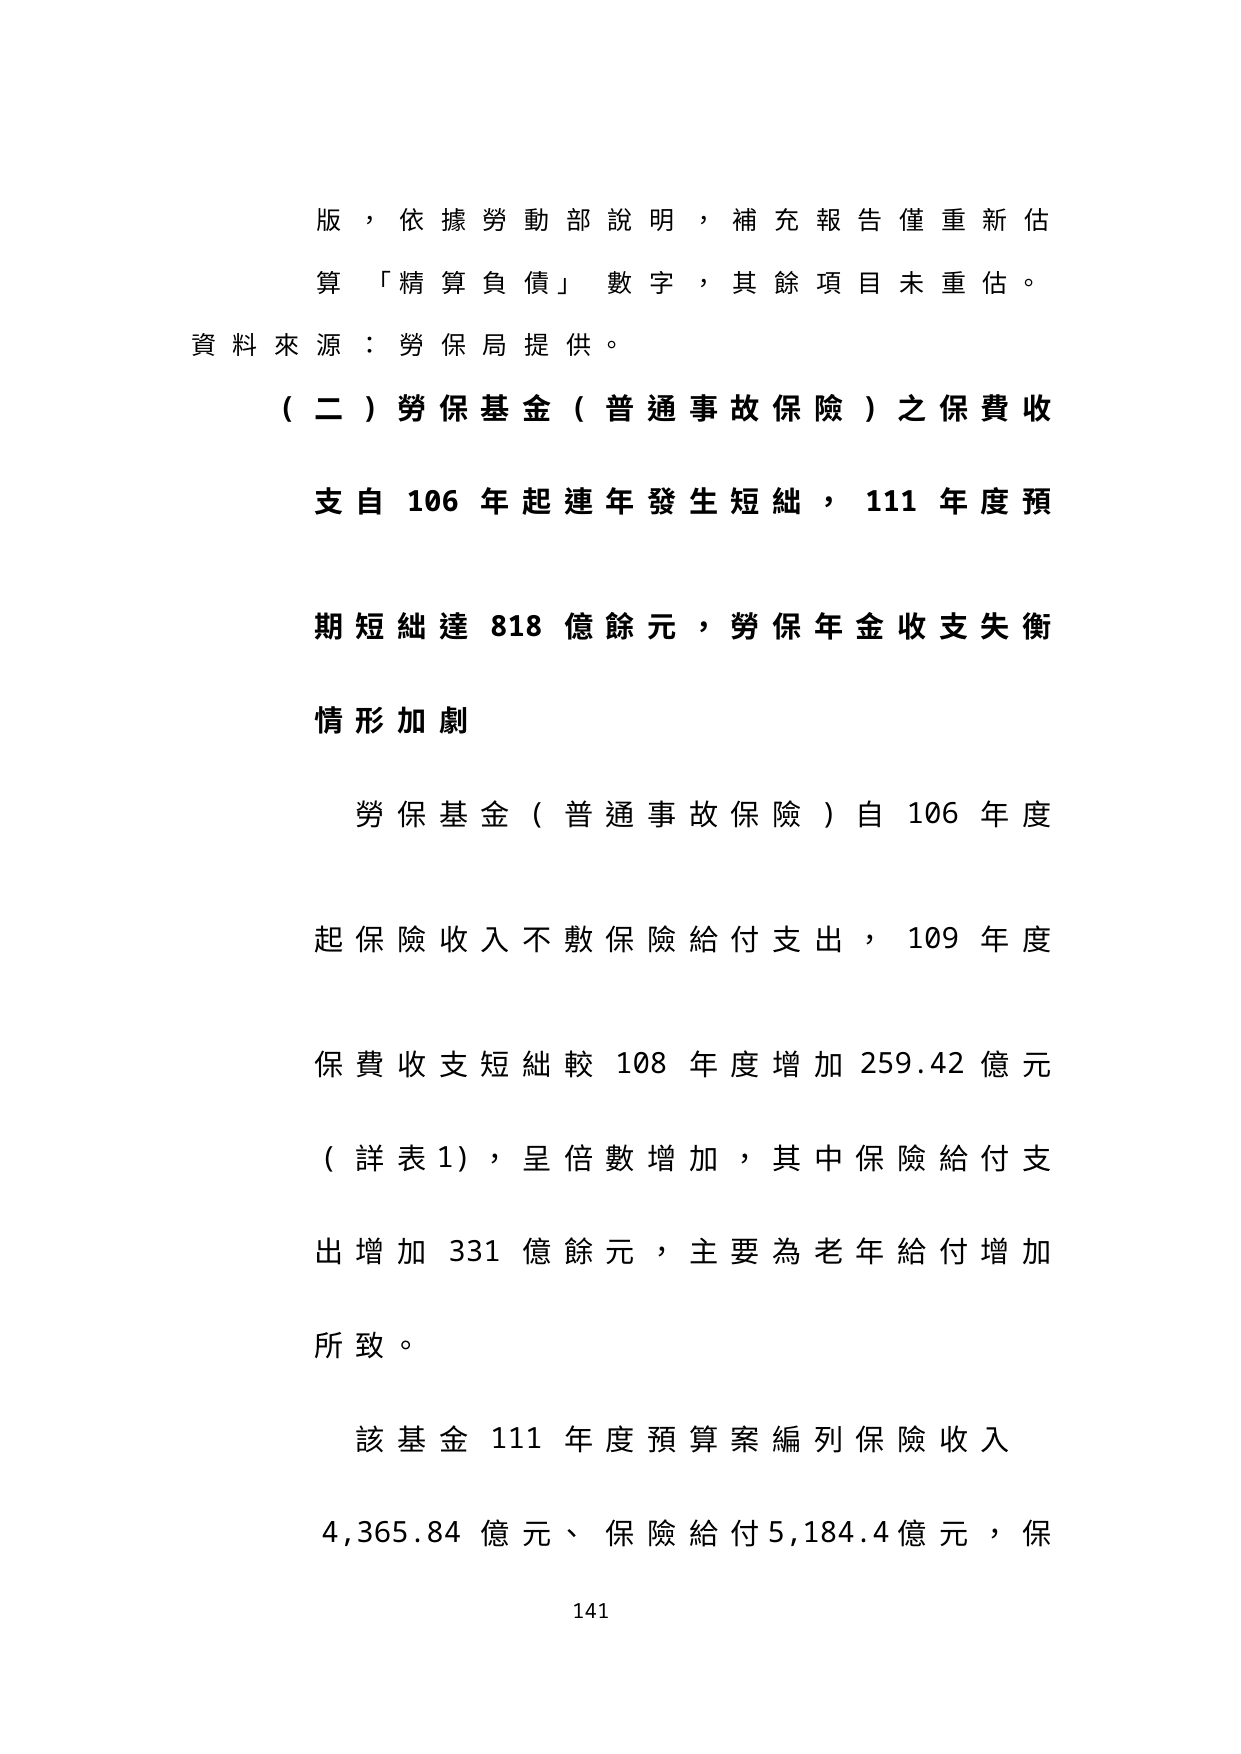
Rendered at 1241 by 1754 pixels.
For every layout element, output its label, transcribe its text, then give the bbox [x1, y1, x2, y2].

text 該基金111年度預算案編列保險收入4,365.84億元、保險給付5,184.4億元，保 [271, 1365, 1058, 1552]
text 資料來源：勞保局提供。 [183, 302, 1058, 365]
text 版，依據勞動部說明，補充報告僅重新估算「精算負債」數字，其餘項目未重估。 [183, 177, 1058, 302]
text (二)勞保基金(普通事故保險)之保費收支自106年起連年發生短絀，111年度預期短絀達818億餘元，勞保年金收支失衡情形加劇 [242, 365, 1058, 740]
text 勞保基金(普通事故保險)自106年度起保險收入不敷保險給付支出，109年度保費收支短絀較108年度增加259.42億元(詳表1)，呈倍數增加，其中保險給付支出增加331億餘元，主要為老年給付增加所致。 [271, 740, 1058, 1365]
